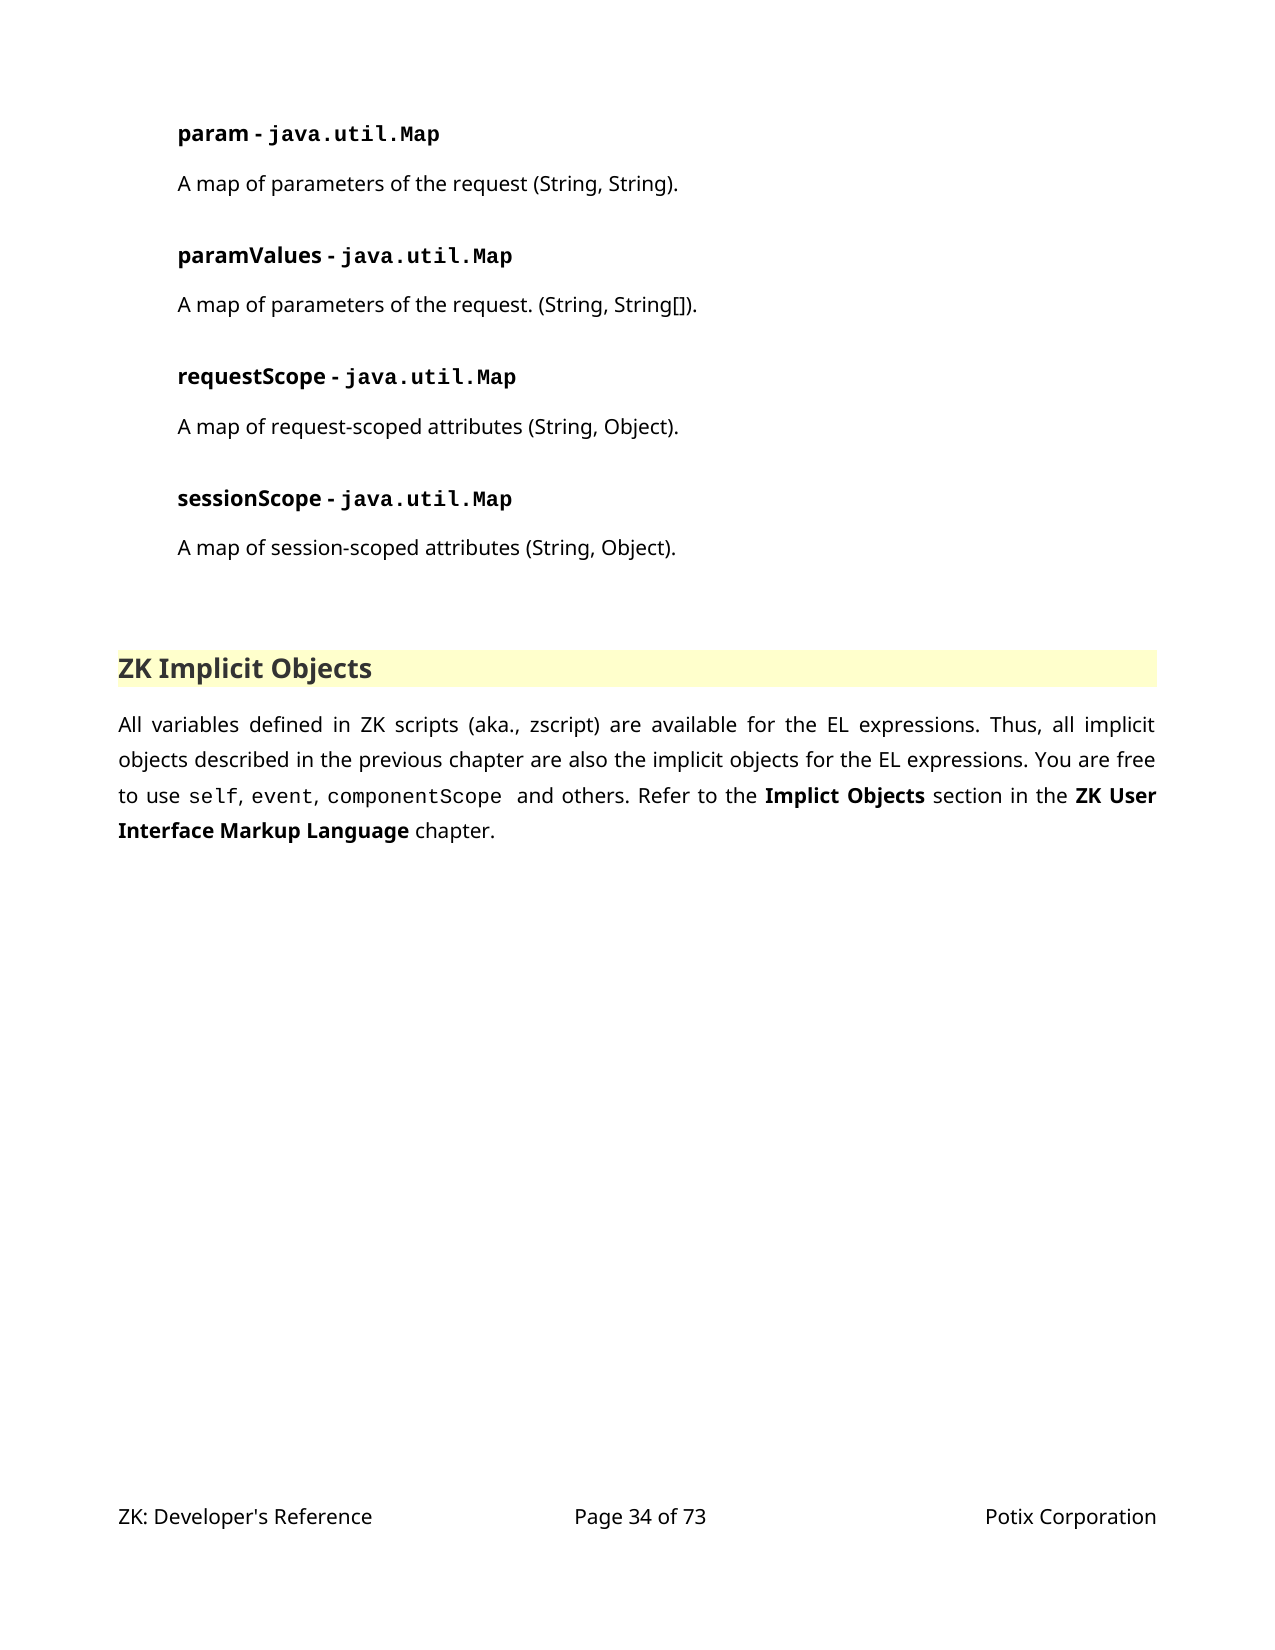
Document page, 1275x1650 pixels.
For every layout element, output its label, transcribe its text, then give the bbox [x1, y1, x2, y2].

text All variables defined in ZK scripts (aka., zscript) are available for the EL expressions. Thus, all implicit objects described in the previous chapter are also the implicit objects for the EL expressions. You are free to use self, event, componentScope and others. Refer to the Implict Objects section in the ZK User Interface Markup Language chapter. [118, 710, 1157, 844]
text A map of parameters of the request. (String, String[]). [177, 290, 1157, 318]
text A map of session-scoped attributes (String, Object). [177, 533, 1157, 561]
text A map of request-scoped attributes (String, Object). [177, 412, 1157, 440]
subtitle ZK Implicit Objects [118, 650, 1157, 687]
text A map of parameters of the request (String, String). [177, 169, 1157, 197]
subtitle paramValues - java.util.Map [177, 239, 1157, 270]
subtitle sessionScope - java.util.Map [177, 482, 1157, 513]
subtitle requestScope - java.util.Map [177, 361, 1157, 391]
subtitle param - java.util.Map [177, 118, 1157, 148]
